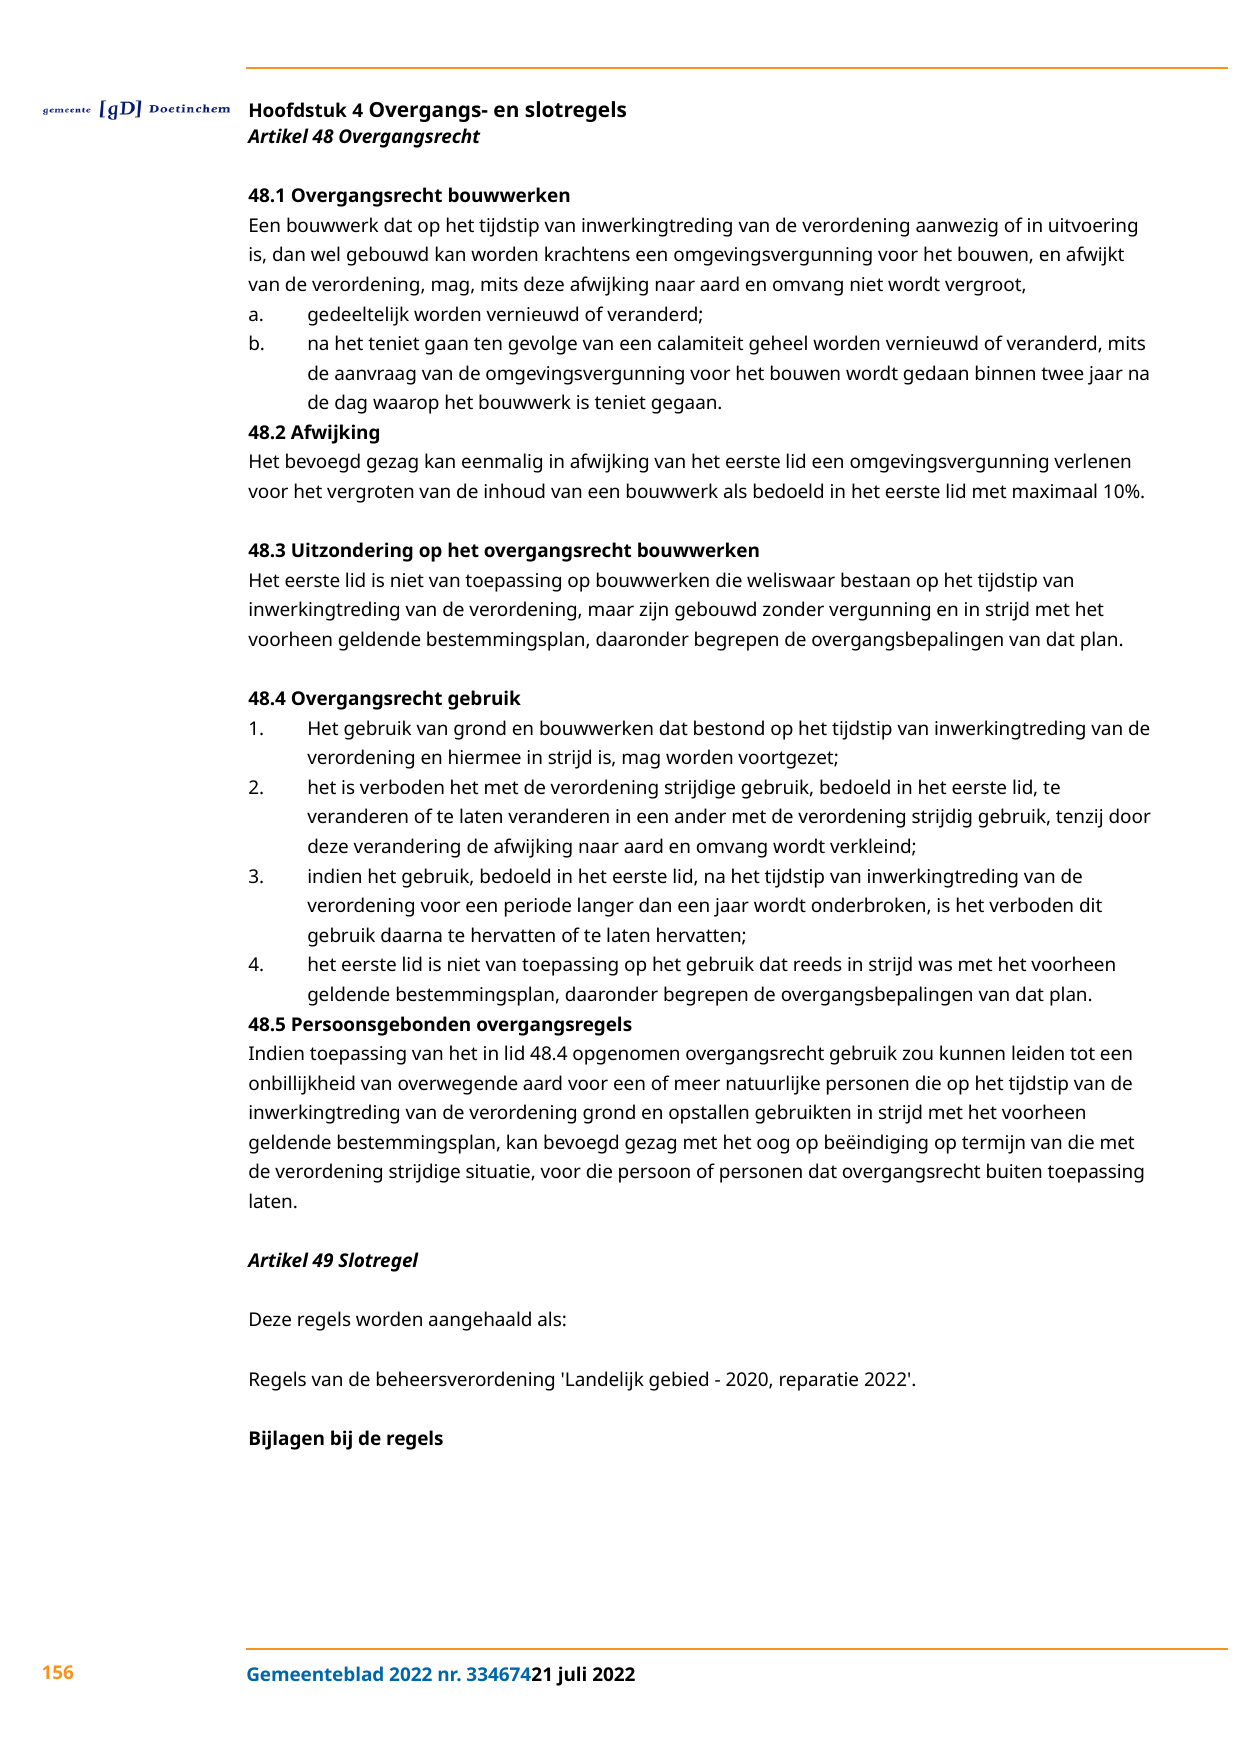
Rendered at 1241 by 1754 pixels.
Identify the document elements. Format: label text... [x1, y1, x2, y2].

text Een bouwwerk dat op het tijdstip van inwerkingtreding van de verordening aanwezig of in uitvoering is, dan wel gebouwd kan worden krachtens een omgevingsvergunning voor het bouwen, en afwijkt van de verordening, mag, mits deze afwijking naar aard en omvang niet wordt vergroot, [248, 212, 1152, 297]
text Bijlagen bij de regels [248, 1425, 1152, 1451]
list het is verboden het met de verordening strijdige gebruik, bedoeld in het eerste lid, te veranderen of te laten veranderen in een ander met de verordening strijdig gebruik, tenzij door deze verandering de afwijking naar aard en omvang wordt verkleind; [248, 774, 1152, 859]
text Artikel 49 Slotregel [248, 1247, 1152, 1273]
text Het eerste lid is niet van toepassing op bouwwerken die weliswaar bestaan op het tijdstip van inwerkingtreding van de verordening, maar zijn gebouwd zonder vergunning en in strijd met het voorheen geldende bestemmingsplan, daaronder begrepen de overgangsbepalingen van dat plan. [248, 567, 1152, 652]
list gedeeltelijk worden vernieuwd of veranderd; [248, 301, 1152, 327]
list indien het gebruik, bedoeld in het eerste lid, na het tijdstip van inwerkingtreding van de verordening voor een periode langer dan een jaar wordt onderbroken, is het verboden dit gebruik daarna te hervatten of te laten hervatten; [248, 863, 1152, 948]
picture [41, 47, 231, 172]
text Regels van de beheersverordening 'Landelijk gebied - 2020, reparatie 2022'. [248, 1366, 1152, 1392]
text 48.5 Persoonsgebonden overgangsregels [248, 1011, 1152, 1037]
text 48.3 Uitzondering op het overgangsrecht bouwwerken [248, 537, 1152, 563]
text Hoofdstuk 4 Overgangs- en slotregels [248, 95, 1152, 123]
text Het bevoegd gezag kan eenmalig in afwijking van het eerste lid een omgevingsvergunning verlenen voor het vergroten van de inhoud van een bouwwerk als bedoeld in het eerste lid met maximaal 10%. [248, 449, 1152, 504]
text Indien toepassing van het in lid 48.4 opgenomen overgangsrecht gebruik zou kunnen leiden tot een onbillijkheid van overwegende aard voor een of meer natuurlijke personen die op het tijdstip van de inwerkingtreding van de verordening grond en opstallen gebruikten in strijd met het voorheen geldende bestemmingsplan, kan bevoegd gezag met het oog op beëindiging op termijn van die met de verordening strijdige situatie, voor die persoon of personen dat overgangsrecht buiten toepassing laten. [248, 1040, 1152, 1214]
text 48.1 Overgangsrecht bouwwerken [248, 182, 1152, 208]
list na het teniet gaan ten gevolge van een calamiteit geheel worden vernieuwd of veranderd, mits de aanvraag van de omgevingsvergunning voor het bouwen wordt gedaan binnen twee jaar na de dag waarop het bouwwerk is teniet gegaan. [248, 330, 1152, 415]
list Het gebruik van grond en bouwwerken dat bestond op het tijdstip van inwerkingtreding van de verordening en hiermee in strijd is, mag worden voortgezet; [248, 715, 1152, 770]
list het eerste lid is niet van toepassing op het gebruik dat reeds in strijd was met het voorheen geldende bestemmingsplan, daaronder begrepen de overgangsbepalingen van dat plan. [248, 952, 1152, 1007]
text 48.4 Overgangsrecht gebruik [248, 685, 1152, 711]
text Deze regels worden aangehaald als: [248, 1307, 1152, 1332]
text 48.2 Afwijking [248, 419, 1152, 445]
text Artikel 48 Overgangsrecht [248, 123, 1152, 149]
